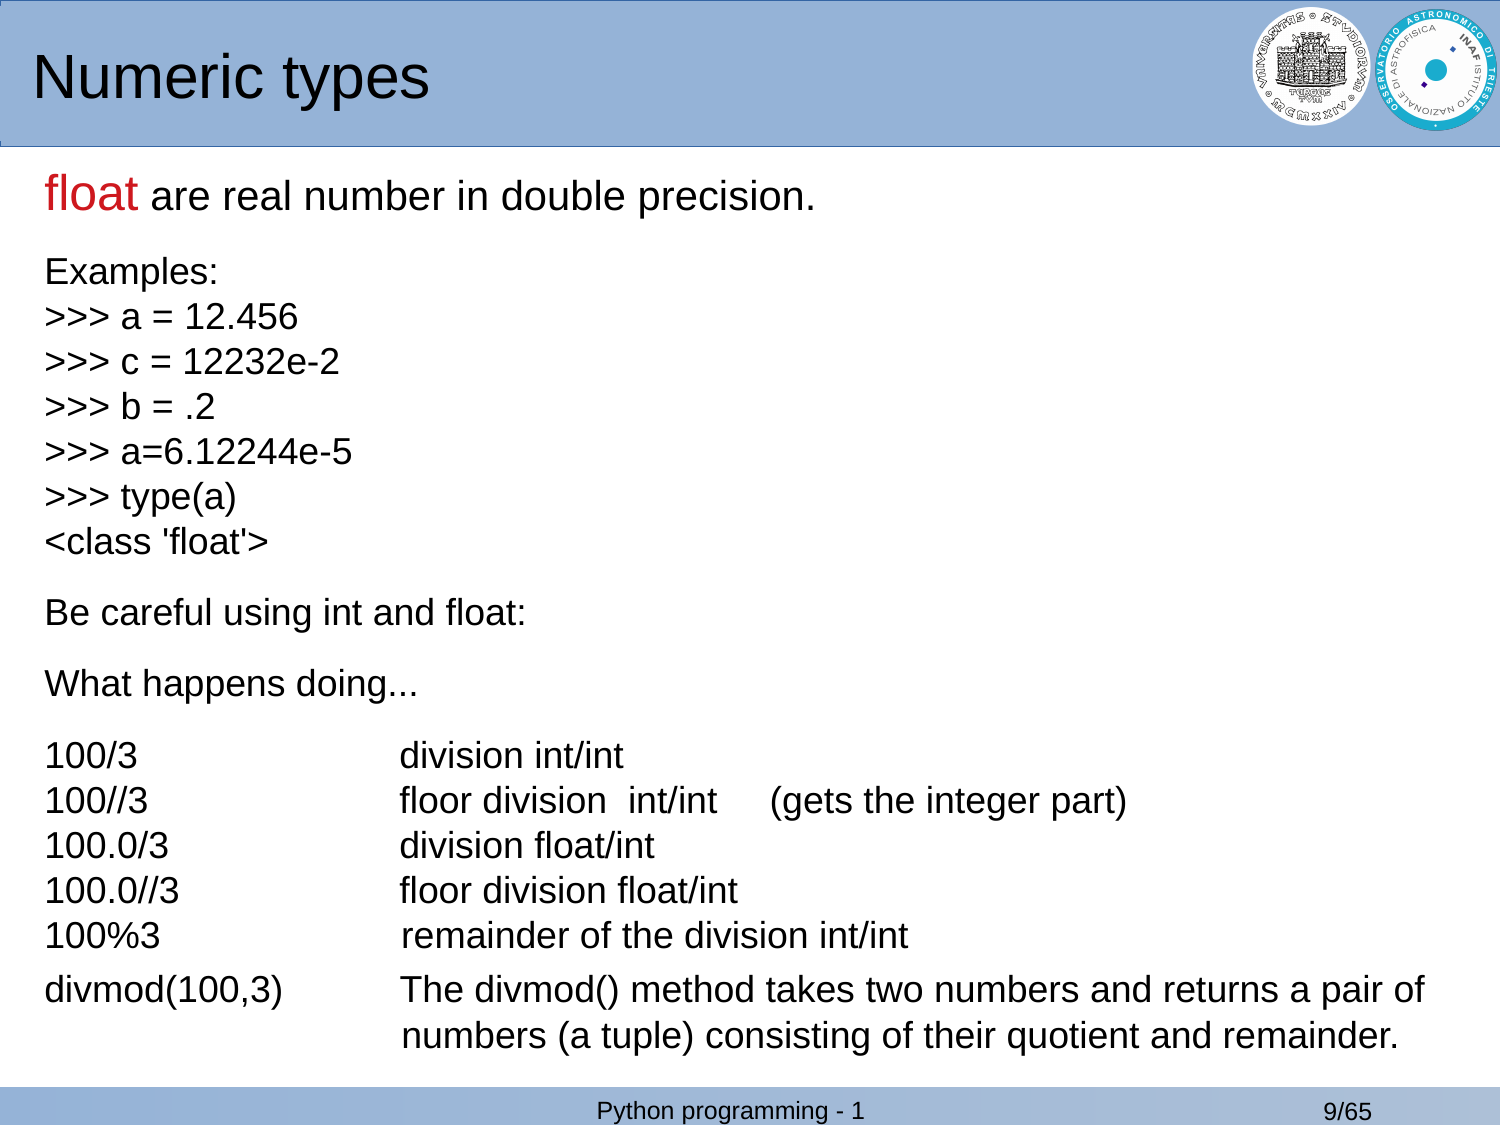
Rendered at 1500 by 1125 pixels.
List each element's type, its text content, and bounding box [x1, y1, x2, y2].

text_box Numeric types [0, 5, 1253, 141]
picture [1253, 0, 1500, 152]
list float are real number in double precision. Examples: >>> a = 12.456 >>> c = 12232e-2 >>> b = .2 >>> a=6.12244e-5 >>> type(a) <class 'float'> Be careful using int and float: What happens doing... 100/3 division int/int 100//3 floor division int/int (gets the integer part) 100.0/3 division float/int 100.0//3 floor division float/int 100%3 remainder of the division int/int divmod(100,3) The divmod() method takes two numbers and returns a pair of numbers (a tuple) consisting of their quotient and remainder. [29, 152, 1500, 1065]
